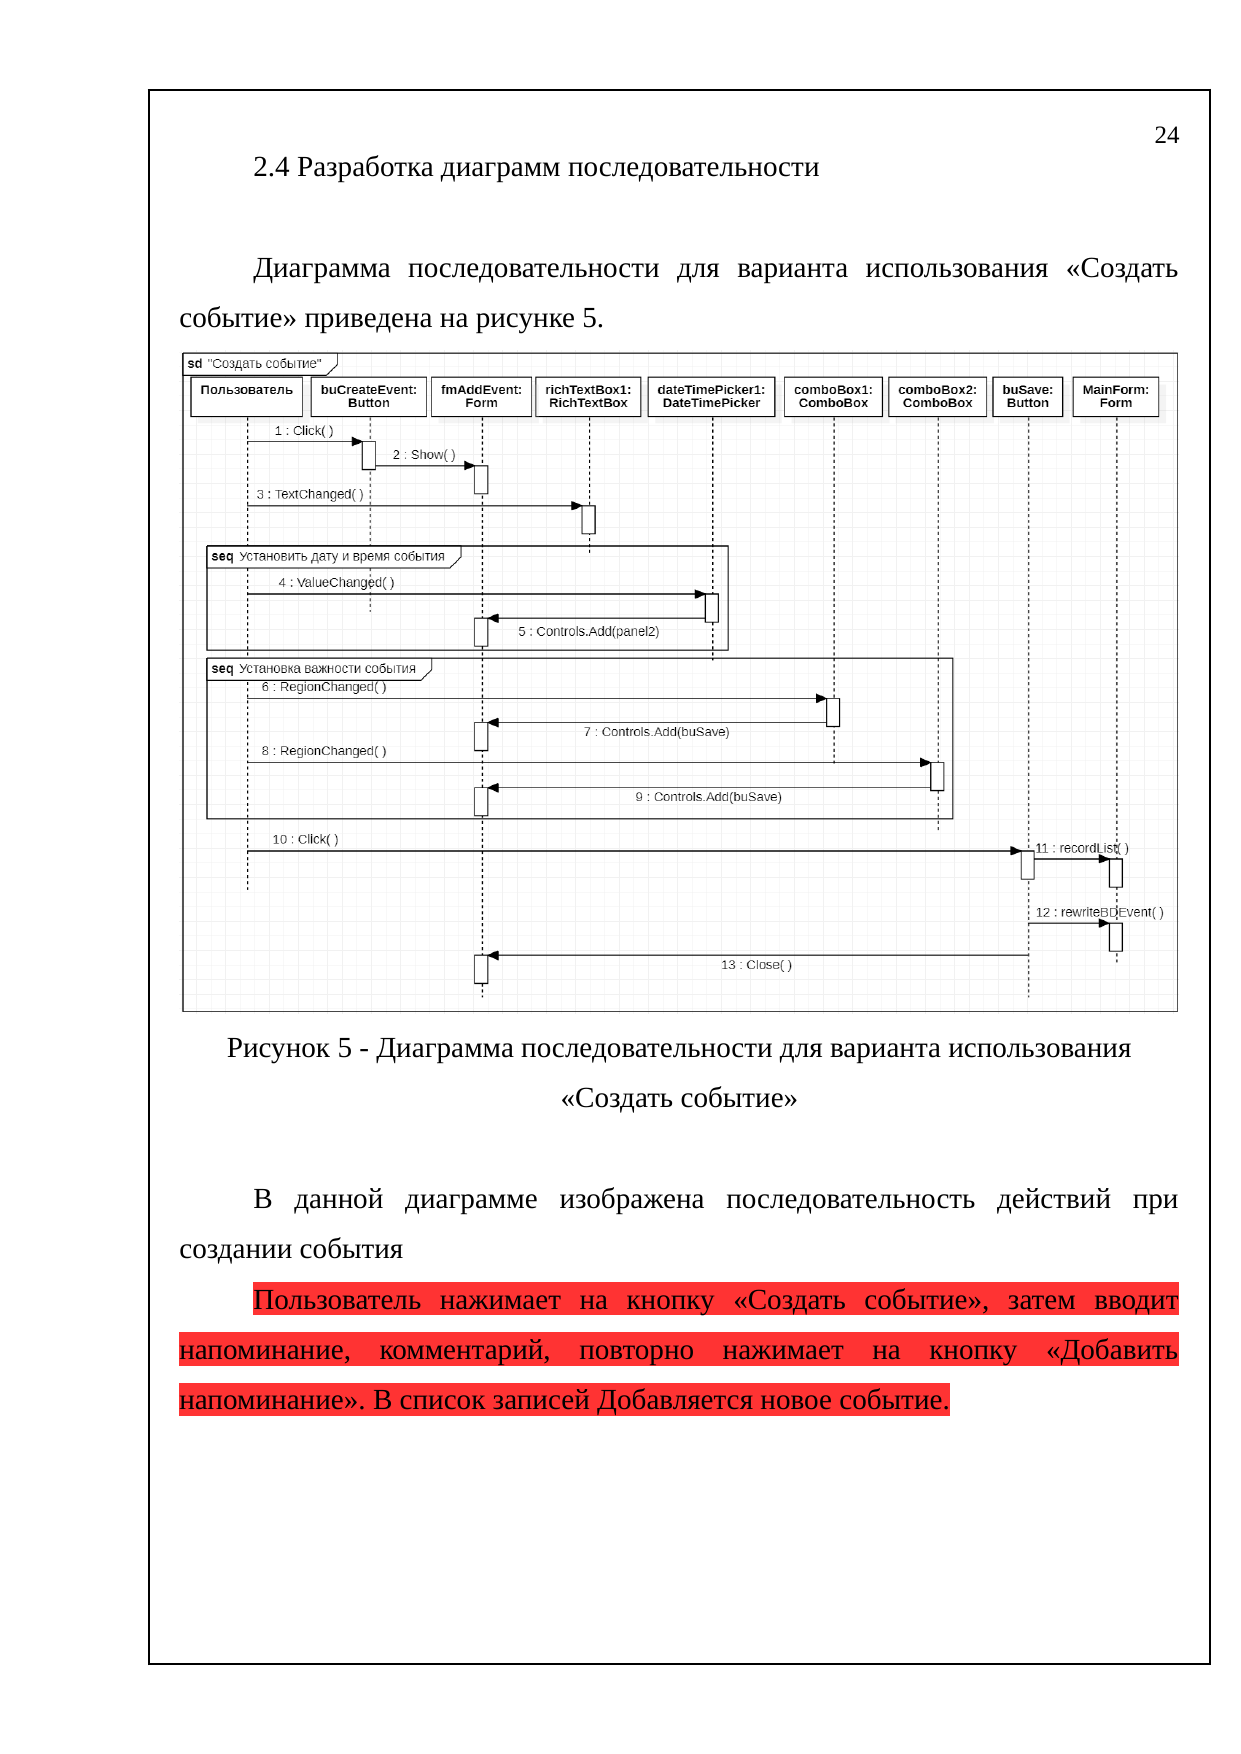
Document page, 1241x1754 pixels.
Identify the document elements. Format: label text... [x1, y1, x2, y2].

text Рисунок 5 - Диаграмма последовательности для варианта использования «Создать событие» [179, 1014, 1179, 1114]
text Пользователь нажимает на кнопку «Создать событие», затем вводит напоминание, комментарий, повторно нажимает на кнопку «Добавить напоминание». В список записей Добавляется новое событие. [179, 1282, 1179, 1416]
text В данной диаграмме изображена последовательность действий при создании события [179, 1181, 1179, 1265]
picture [179, 350, 1180, 1014]
text 2.4 Разработка диаграмм последовательности [179, 149, 1099, 183]
text Диаграмма последовательности для варианта использования «Создать событие» приведена на рисунке 5. [179, 250, 1179, 334]
